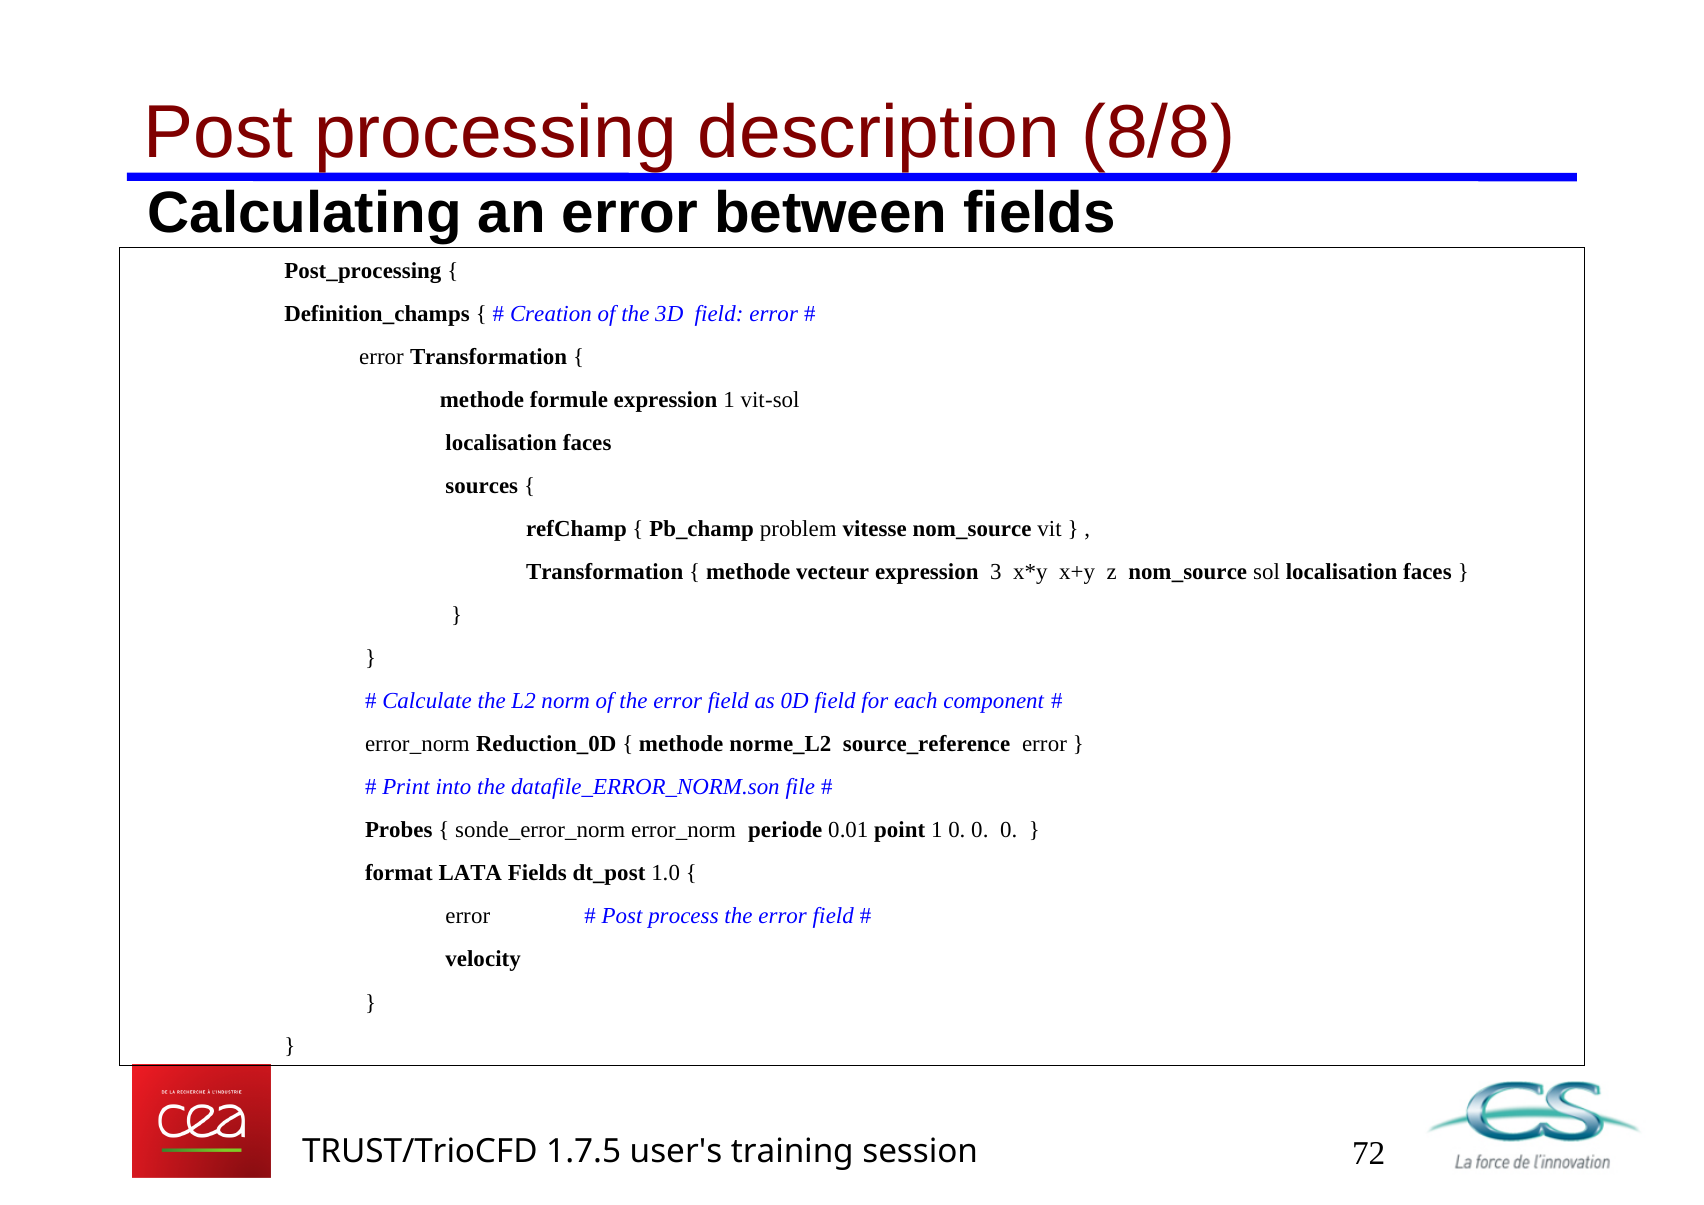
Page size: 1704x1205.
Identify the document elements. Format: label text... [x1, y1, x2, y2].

text_box Post_processing { Definition_champs { # Creation of the 3D field: error # error Transformation { methode formule expression 1 vit-sol localisation faces sources { refChamp { Pb_champ problem vitesse nom_source vit } , Transformation { methode vecteur expression 3 x*y x+y z nom_source sol localisation faces } } } # Calculate the L2 norm of the error field as 0D field for each component # error_norm Reduction_0D { methode norme_L2 source_reference error } # Print into the datafile_ERROR_NORM.son file # Probes { sonde_error_norm error_norm periode 0.01 point 1 0. 0. 0. } format LATA Fields dt_post 1.0 { error # Post process the error field # velocity } } [119, 247, 1585, 1066]
list [127, 212, 131, 247]
list Calculating an error between fields [131, 174, 1580, 280]
list [127, 1066, 1577, 1071]
picture [1423, 1072, 1648, 1179]
title Post processing description (8/8) [127, 39, 1577, 212]
picture [132, 1071, 271, 1178]
